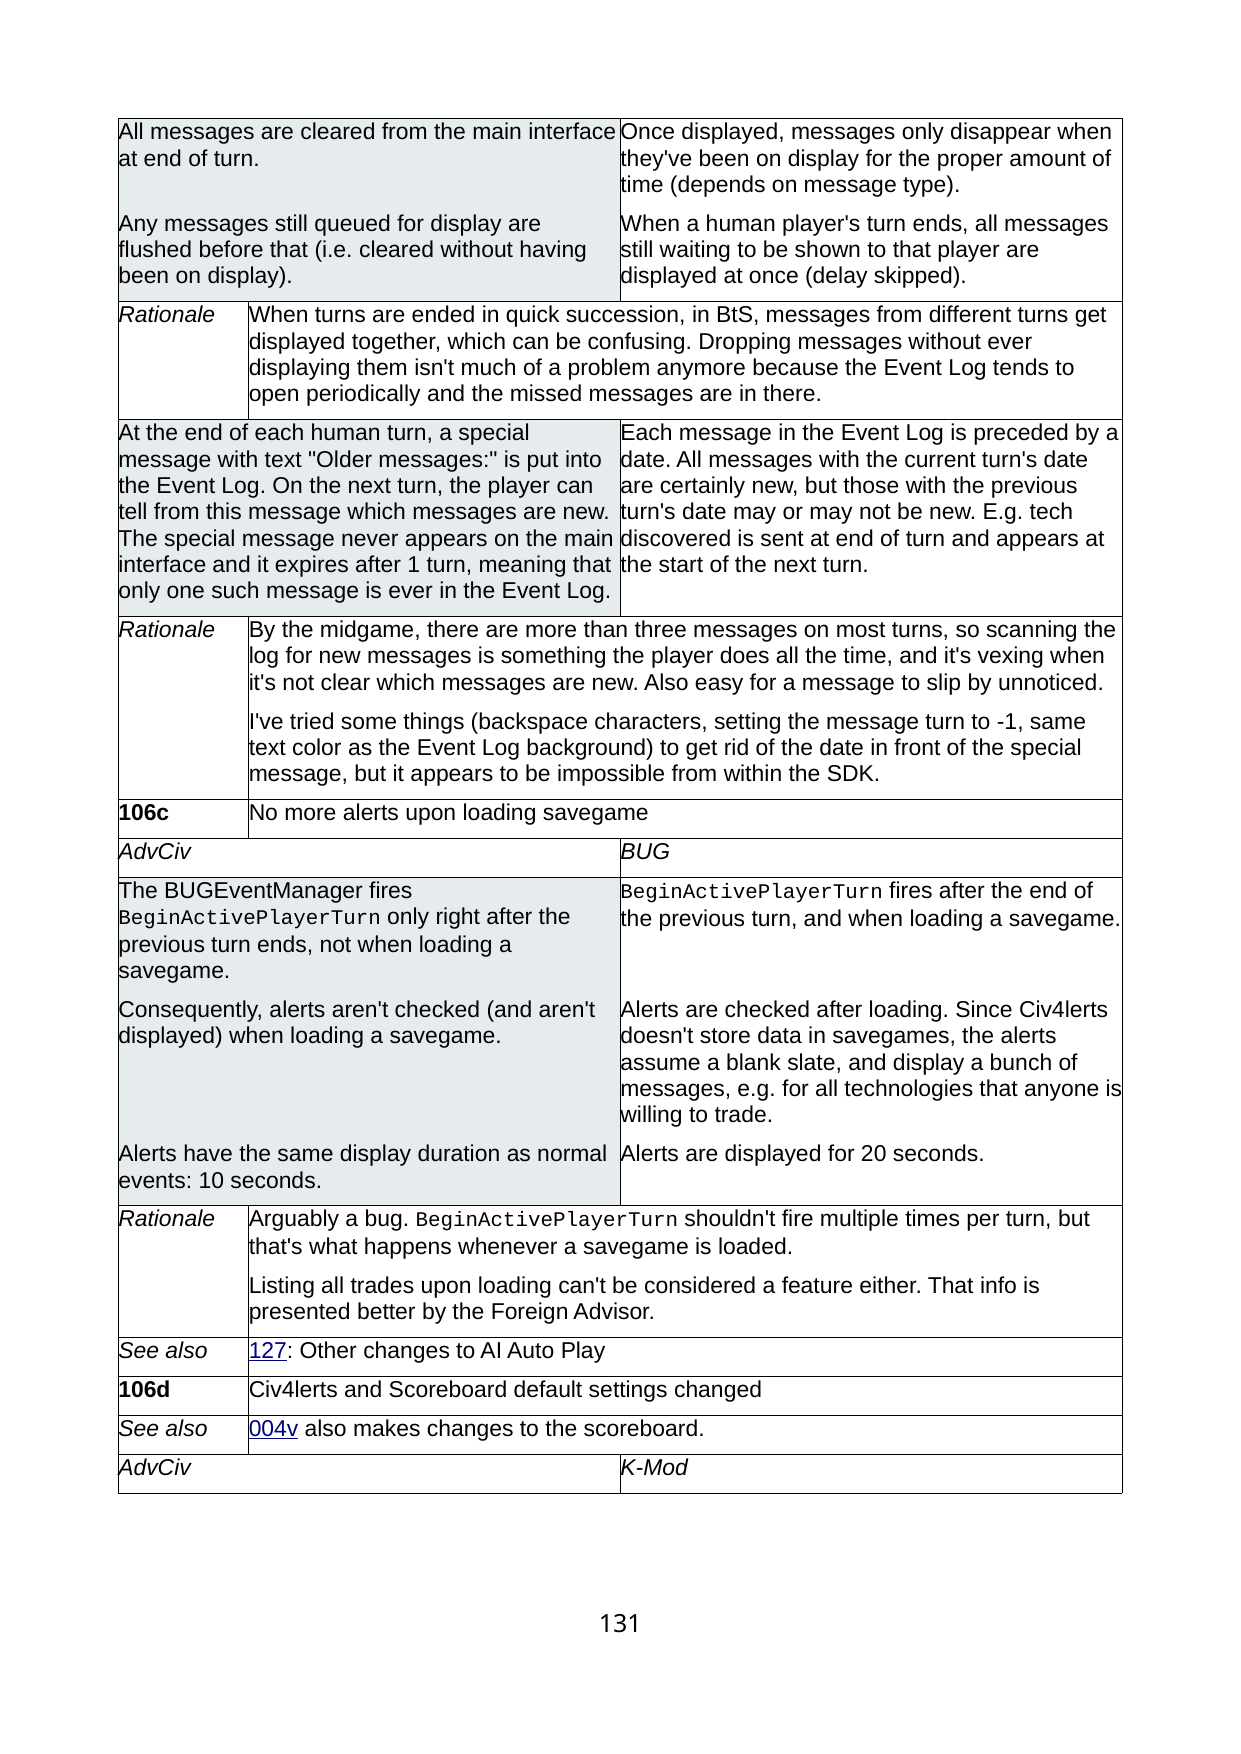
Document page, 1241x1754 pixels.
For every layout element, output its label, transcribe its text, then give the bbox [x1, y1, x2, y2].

table_cell 106d [119, 1377, 248, 1415]
table_cell Rationale [119, 617, 248, 799]
table_cell No more alerts upon loading savegame [249, 800, 1122, 838]
table_cell 004v also makes changes to the scoreboard. [249, 1416, 1122, 1453]
table_cell At the end of each human turn, a special message with text "Older messages:" is put into the Event Log. On the next turn, the player can tell from this message which messages are new. The special message never appears on the main interface and it expires after 1 turn, meaning that only one such message is ever in the Event Log. [119, 420, 620, 616]
table_cell Each message in the Event Log is preceded by a date. All messages with the current turn's date are certainly new, but those with the previous turn's date may or may not be new. E.g. tech discovered is sent at end of turn and appears at the start of the next turn. [621, 420, 1122, 616]
table_cell When turns are ended in quick succession, in BtS, messages from different turns get displayed together, which can be confusing. Dropping messages without ever displaying them isn't much of a problem anymore because the Event Log tends to open periodically and the missed messages are in there. [249, 302, 1122, 419]
table_cell 127: Other changes to AI Auto Play [249, 1338, 1122, 1376]
table_cell AdvCiv [119, 839, 620, 877]
table_cell Rationale [119, 1206, 248, 1337]
table_cell The BUGEventManager fires BeginActivePlayerTurn only right after the previous turn ends, not when loading a savegame. Consequently, alerts aren't checked (and aren't displayed) when loading a savegame. Alerts have the same display duration as normal events: 10 seconds. [119, 878, 620, 1205]
table_cell See also [119, 1338, 248, 1376]
table_cell Civ4lerts and Scoreboard default settings changed [249, 1377, 1122, 1415]
table_cell AdvCiv [119, 1455, 620, 1492]
table_cell Once displayed, messages only disappear when they've been on display for the proper amount of time (depends on message type). When a human player's turn ends, all messages still waiting to be shown to that player are displayed at once (delay skipped). [621, 119, 1122, 301]
table_cell Rationale [119, 302, 248, 419]
table_cell All messages are cleared from the main interface at end of turn. Any messages still queued for display are flushed before that (i.e. cleared without having been on display). [119, 119, 620, 301]
table_cell See also [119, 1416, 248, 1453]
table_cell Arguably a bug. BeginActivePlayerTurn shouldn't fire multiple times per turn, but that's what happens whenever a savegame is loaded. Listing all trades upon loading can't be considered a feature either. That info is presented better by the Foreign Advisor. [249, 1206, 1122, 1337]
table_cell K-Mod [621, 1455, 1122, 1492]
table_cell BeginActivePlayerTurn fires after the end of the previous turn, and when loading a savegame. Alerts are checked after loading. Since Civ4lerts doesn't store data in savegames, the alerts assume a blank slate, and display a bunch of messages, e.g. for all technologies that anyone is willing to trade. Alerts are displayed for 20 seconds. [621, 878, 1122, 1205]
table_cell BUG [621, 839, 1122, 877]
table_cell 106c [119, 800, 248, 838]
table_cell By the midgame, there are more than three messages on most turns, so scanning the log for new messages is something the player does all the time, and it's vexing when it's not clear which messages are new. Also easy for a message to slip by unnoticed. I've tried some things (backspace characters, setting the message turn to -1, same text color as the Event Log background) to get rid of the date in front of the special message, but it appears to be impossible from within the SDK. [249, 617, 1122, 799]
